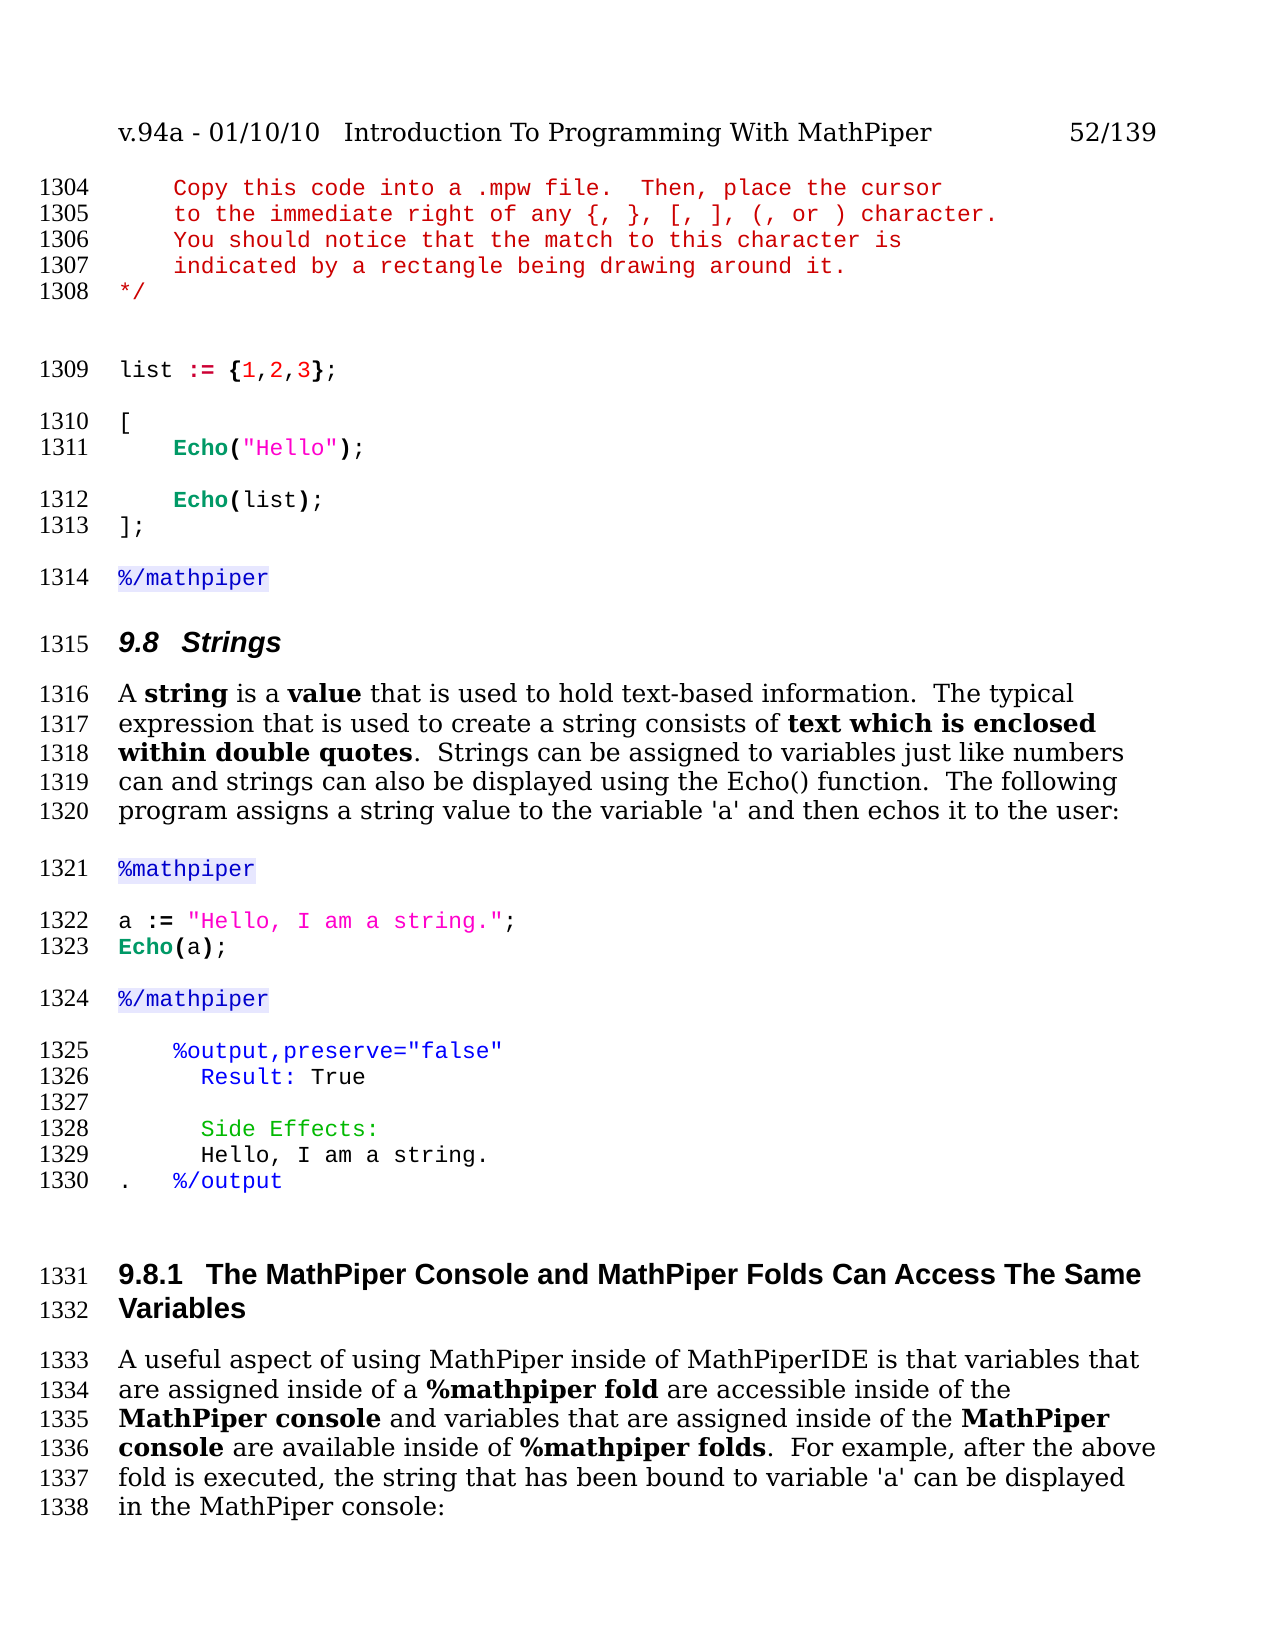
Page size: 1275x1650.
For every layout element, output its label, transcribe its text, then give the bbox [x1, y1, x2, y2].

subtitle Strings [118, 625, 1157, 658]
text %/mathpiper [118, 987, 1157, 1013]
text Result: True [118, 1065, 1157, 1091]
text indicated by a rectangle being drawing around it. [118, 254, 1157, 281]
text Copy this code into a .mpw file. Then, place the cursor [118, 177, 1157, 203]
text Echo(a); [118, 936, 1157, 961]
text You should notice that the match to this character is [118, 229, 1157, 254]
text %output,preserve="false" [118, 1039, 1157, 1065]
subtitle The MathPiper Console and MathPiper Folds Can Access The Same Variables [118, 1257, 1157, 1324]
text Echo(list); [118, 488, 1157, 514]
text A string is a value that is used to hold text-based information. The typical expression that is used to create a string consists of text which is enclosed within double quotes. Strings can be assigned to variables just like numbers can and strings can also be displayed using the Echo() function. The following program assigns a string value to the variable 'a' and then echos it to the user: [118, 679, 1157, 826]
text [ [118, 410, 1157, 436]
text a := "Hello, I am a string."; [118, 909, 1157, 936]
text Echo("Hello"); [118, 436, 1157, 462]
text Hello, I am a string. [118, 1143, 1157, 1169]
text A useful aspect of using MathPiper inside of MathPiperIDE is that variables that are assigned inside of a %mathpiper fold are accessible inside of the MathPiper console and variables that are assigned inside of the MathPiper console are available inside of %mathpiper folds. For example, after the above fold is executed, the string that has been bound to variable 'a' can be displayed in the MathPiper console: [118, 1345, 1157, 1521]
text . %/output [118, 1169, 1157, 1195]
text to the immediate right of any {, }, [, ], (, or ) character. [118, 203, 1157, 229]
text */ [118, 281, 1157, 306]
text %mathpiper [118, 858, 1157, 884]
text %/mathpiper [118, 566, 1157, 592]
text list := {1,2,3}; [118, 358, 1157, 384]
text ]; [118, 514, 1157, 540]
text Side Effects: [118, 1117, 1157, 1143]
